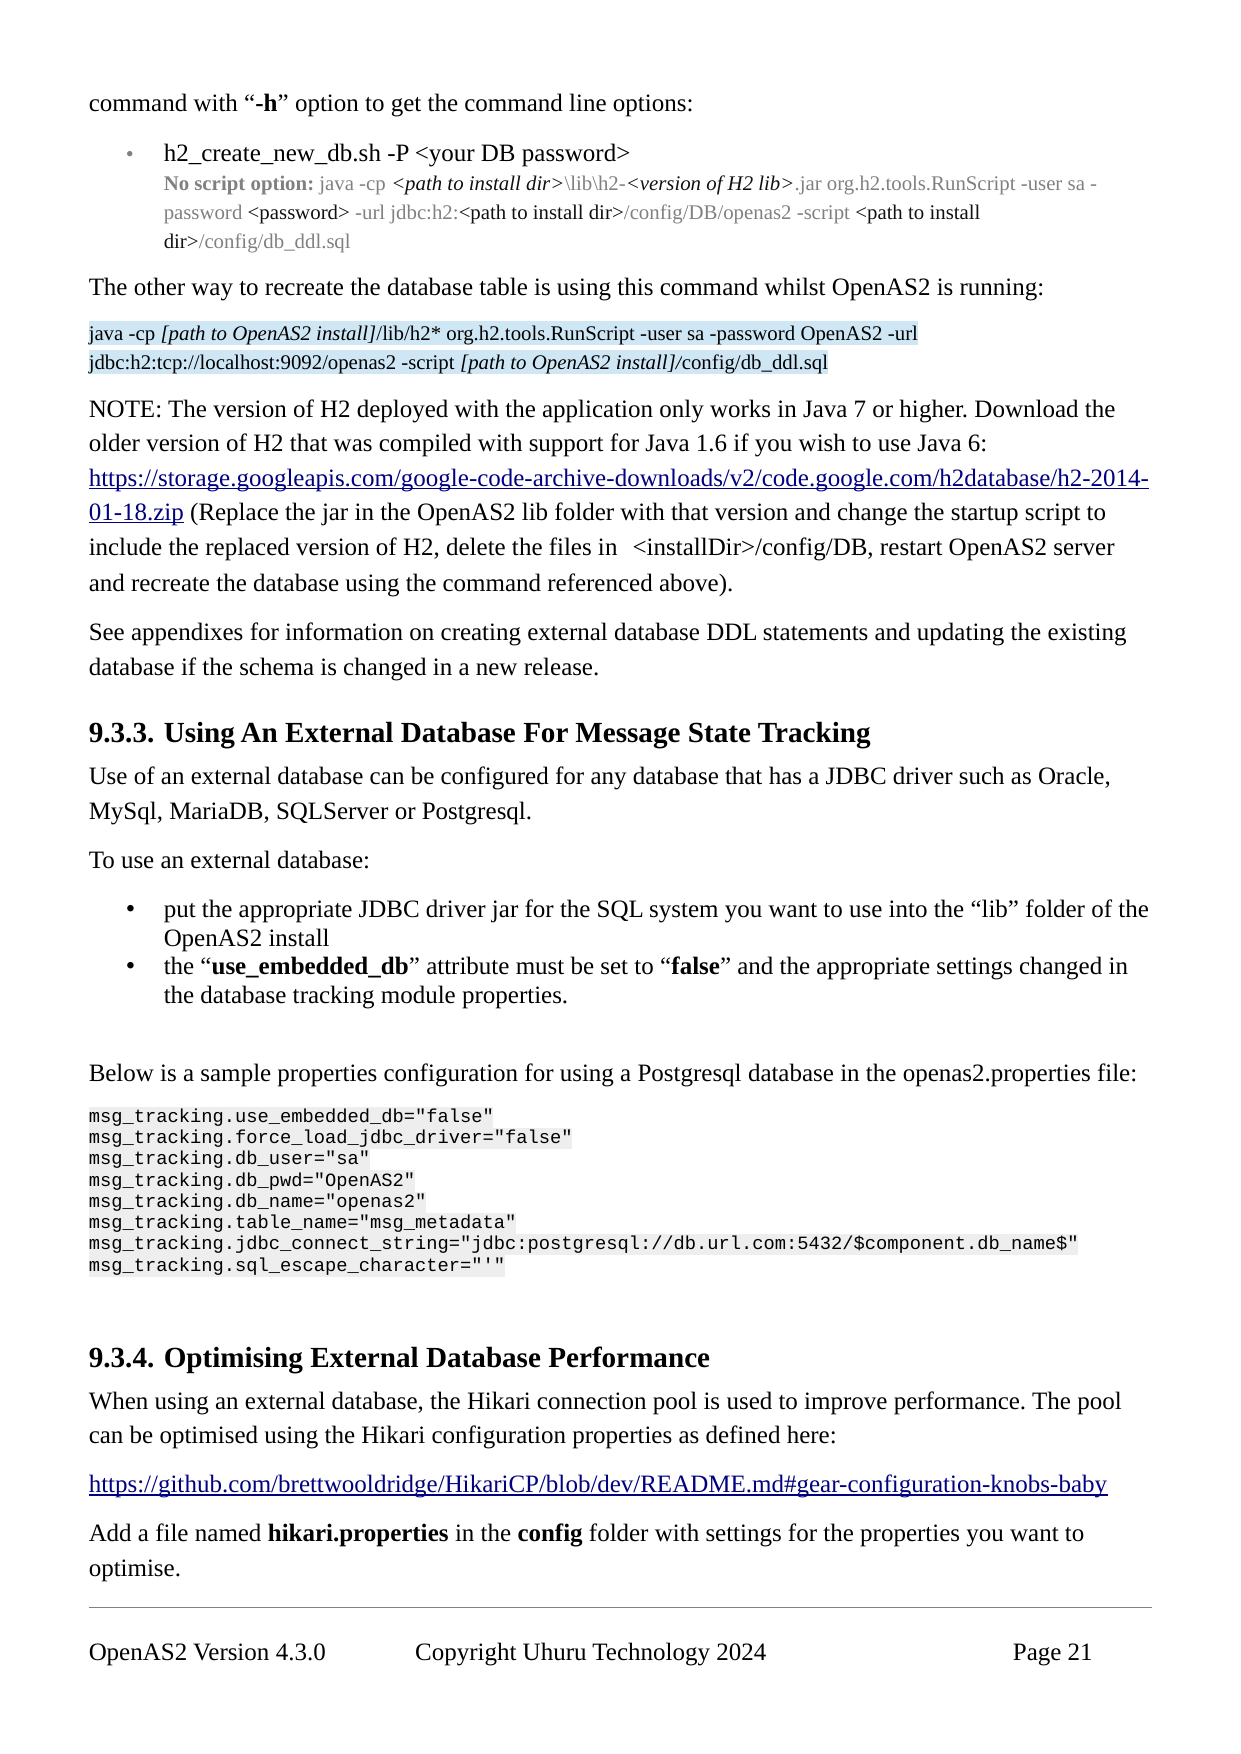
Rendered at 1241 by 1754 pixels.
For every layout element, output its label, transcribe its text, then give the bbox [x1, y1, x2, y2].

text command with “-h” option to get the command line options: [88, 88, 1152, 117]
text Use of an external database can be configured for any database that has a JDBC driver such as Oracle, MySql, MariaDB, SQLServer or Postgresql. [88, 761, 1152, 824]
text Below is a sample properties configuration for using a Postgresql database in the openas2.properties file: [88, 1058, 1152, 1086]
text https://github.com/brettwooldridge/HikariCP/blob/dev/README.md#gear-configuration-knobs-baby [88, 1469, 1152, 1498]
text msg_tracking.db_user="sa" [88, 1149, 1152, 1170]
text The other way to recreate the database table is using this command whilst OpenAS2 is running: [88, 272, 1152, 301]
text msg_tracking.jdbc_connect_string="jdbc:postgresql://db.url.com:5432/$component.db_name$" [88, 1234, 1152, 1255]
text msg_tracking.table_name="msg_metadata" [88, 1213, 1152, 1234]
text msg_tracking.use_embedded_db="false" [88, 1107, 1152, 1128]
text msg_tracking.force_load_jdbc_driver="false" [88, 1128, 1152, 1149]
text To use an external database: [88, 845, 1152, 874]
text msg_tracking.db_name="openas2" [88, 1192, 1152, 1213]
list h2_create_new_db.sh -P <your DB password> No script option: java -cp <path to install dir>\lib\h2-<version of H2 lib>.jar org.h2.tools.RunScript -user sa -password <password> -url jdbc:h2:<path to install dir>/config/DB/openas2 -script <path to install dir>/config/db_ddl.sql [126, 138, 1152, 253]
subtitle Optimising External Database Performance [88, 1340, 1152, 1373]
text When using an external database, the Hikari connection pool is used to improve performance. The pool can be optimised using the Hikari configuration properties as defined here: [88, 1386, 1152, 1449]
subtitle Using An External Database For Message State Tracking [88, 715, 1152, 749]
list put the appropriate JDBC driver jar for the SQL system you want to use into the “lib” folder of the OpenAS2 install [126, 894, 1152, 951]
text NOTE: The version of H2 deployed with the application only works in Java 7 or higher. Download the older version of H2 that was compiled with support for Java 1.6 if you wish to use Java 6: https://storage.googleapis.com/google-code-archive-downloads/v2/code.google.com/h2database/h2-2014-01-18.zip (Replace the jar in the OpenAS2 lib folder with that version and change the startup script to include the replaced version of H2, delete the files in <installDir>/config/DB, restart OpenAS2 server and recreate the database using the command referenced above). [88, 394, 1152, 597]
text Add a file named hikari.properties in the config folder with settings for the properties you want to optimise. [88, 1518, 1152, 1582]
text msg_tracking.sql_escape_character="'" [88, 1255, 1152, 1277]
list the “use_embedded_db” attribute must be set to “false” and the appropriate settings changed in the database tracking module properties. [126, 951, 1152, 1009]
text msg_tracking.db_pwd="OpenAS2" [88, 1170, 1152, 1192]
text java -cp [path to OpenAS2 install]/lib/h2* org.h2.tools.RunScript -user sa -password OpenAS2 -url jdbc:h2:tcp://localhost:9092/openas2 -script [path to OpenAS2 install]/config/db_ddl.sql [88, 321, 1152, 374]
text See appendixes for information on creating external database DDL statements and updating the existing database if the schema is changed in a new release. [88, 617, 1152, 680]
